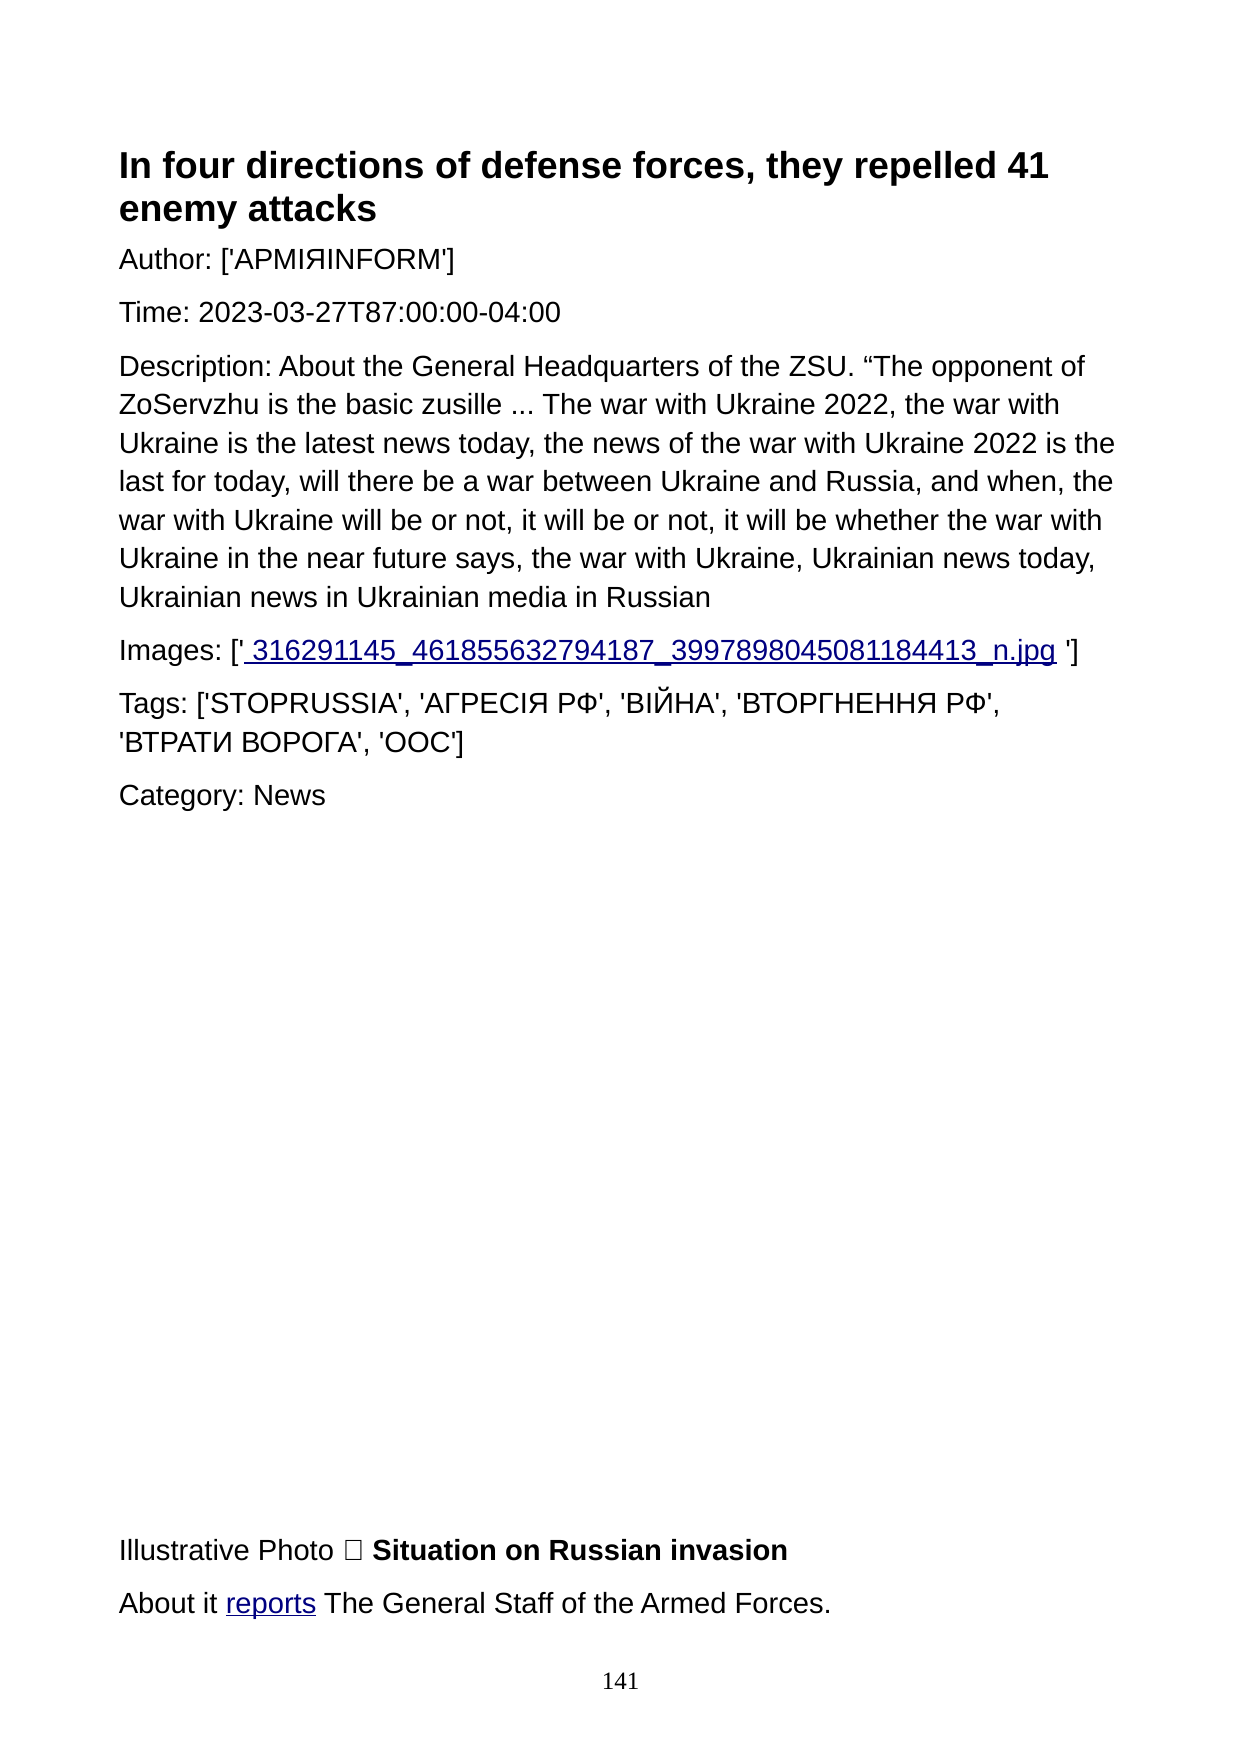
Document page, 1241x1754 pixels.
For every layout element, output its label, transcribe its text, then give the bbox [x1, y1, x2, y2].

text Images: [' 316291145_461855632794187_3997898045081184413_n.jpg '] [118, 633, 1122, 666]
text Description: About the General Headquarters of the ZSU. “The opponent of ZoServzhu is the basic zusille ... The war with Ukraine 2022, the war with Ukraine is the latest news today, the news of the war with Ukraine 2022 is the last for today, will there be a war between Ukraine and Russia, and when, the war with Ukraine will be or not, it will be or not, it will be whether the war with Ukraine in the near future says, the war with Ukraine, Ukrainian news today, Ukrainian news in Ukrainian media in Russian [118, 348, 1122, 613]
text Tags: ['STOPRUSSIA', 'АГРЕСІЯ РФ', 'ВІЙНА', 'ВТОРГНЕННЯ РФ', 'ВТРАТИ ВОРОГА', 'ООС'] [118, 686, 1122, 758]
text Category: News [118, 778, 1122, 811]
text About it reports The General Staff of the Armed Forces. [118, 1586, 1122, 1619]
text Time: 2023-03-27T87:00:00-04:00 [118, 295, 1122, 329]
subtitle In four directions of defense forces, they repelled 41 enemy attacks [118, 143, 1122, 230]
text Illustrative Photo 🔥 Situation on Russian invasion [118, 831, 1122, 1566]
text Author: ['АРМІЯINFORM'] [118, 242, 1122, 276]
